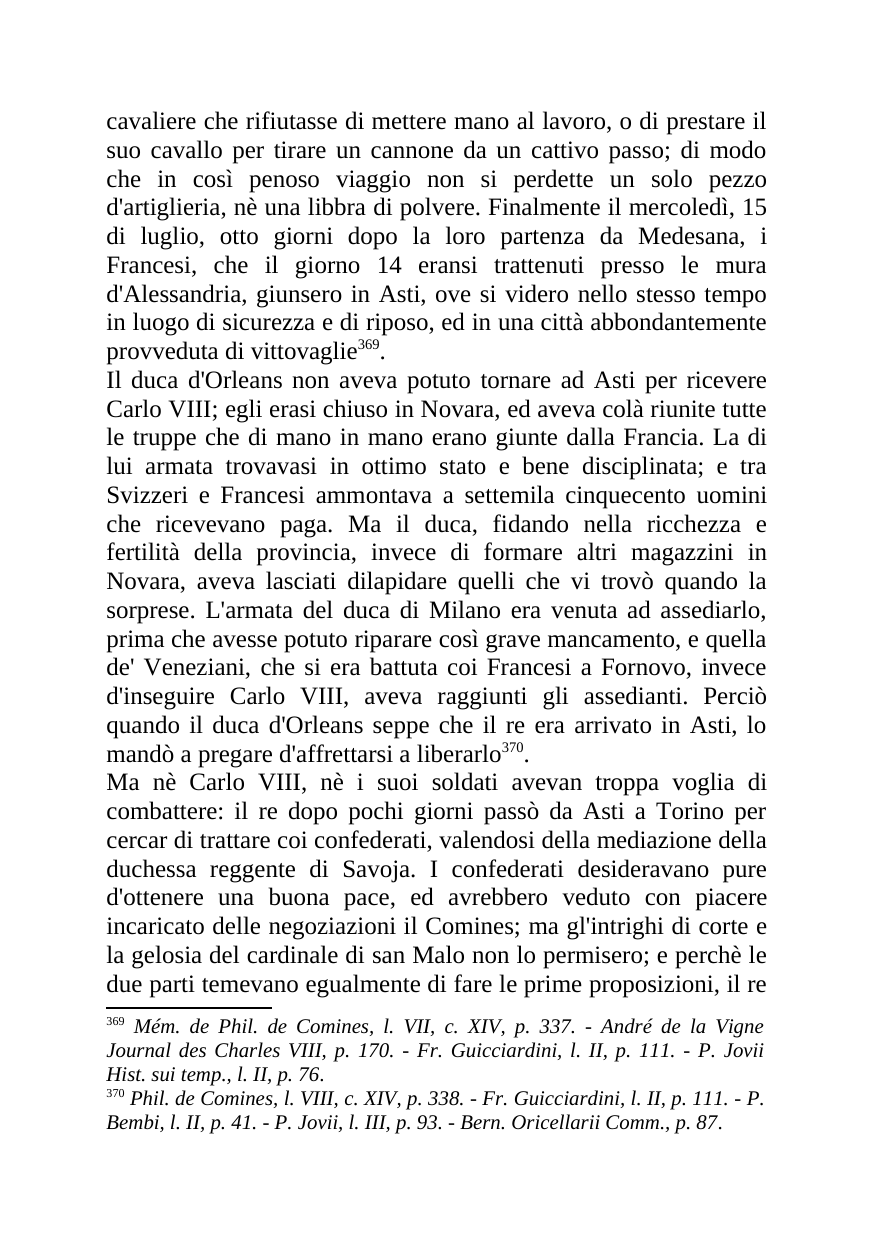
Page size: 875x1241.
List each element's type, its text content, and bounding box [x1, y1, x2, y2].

text Phil. de Comines, l. VIII, c. XIV, p. 338. - Fr. Guicciardini, l. II, p. 111. - P. Bembi, l. II, p. 41. - P. Jovii, l. III, p. 93. - Bern. Oricellarii Comm., p. 87. [106, 1086, 768, 1134]
text Il duca d'Orleans non aveva potuto tornare ad Asti per ricevere Carlo VIII; egli erasi chiuso in Novara, ed aveva colà riunite tutte le truppe che di mano in mano erano giunte dalla Francia. La di lui armata trovavasi in ottimo stato e bene disciplinata; e tra Svizzeri e Francesi ammontava a settemila cinquecento uomini che ricevevano paga. Ma il duca, fidando nella ricchezza e fertilità della provincia, invece di formare altri magazzini in Novara, aveva lasciati dilapidare quelli che vi trovò quando la sorprese. L'armata del duca di Milano era venuta ad assediarlo, prima che avesse potuto riparare così grave mancamento, e quella de' Veneziani, che si era battuta coi Francesi a Fornovo, invece d'inseguire Carlo VIII, aveva raggiunti gli assedianti. Perciò quando il duca d'Orleans seppe che il re era arrivato in Asti, lo mandò a pregare d'affrettarsi a liberarlo. [106, 365, 768, 767]
text Mém. de Phil. de Comines, l. VII, c. XIV, p. 337. - André de la Vigne Journal des Charles VIII, p. 170. - Fr. Guicciardini, l. II, p. 111. - P. Jovii Hist. sui temp., l. II, p. 76. [106, 1014, 768, 1086]
text cavaliere che rifiutasse di mettere mano al lavoro, o di prestare il suo cavallo per tirare un cannone da un cattivo passo; di modo che in così penoso viaggio non si perdette un solo pezzo d'artiglieria, nè una libbra di polvere. Finalmente il mercoledì, 15 di luglio, otto giorni dopo la loro partenza da Medesana, i Francesi, che il giorno 14 eransi trattenuti presso le mura d'Alessandria, giunsero in Asti, ove si videro nello stesso tempo in luogo di sicurezza e di riposo, ed in una città abbondantemente provveduta di vittovaglie. [106, 106, 768, 365]
text Ma nè Carlo VIII, nè i suoi soldati avevan troppa voglia di combattere: il re dopo pochi giorni passò da Asti a Torino per cercar di trattare coi confederati, valendosi della mediazione della duchessa reggente di Savoja. I confederati desideravano pure d'ottenere una buona pace, ed avrebbero veduto con piacere incaricato delle negoziazioni il Comines; ma gl'intrighi di corte e la gelosia del cardinale di san Malo non lo permisero; e perchè le due parti temevano egualmente di fare le prime proposizioni, il re [106, 767, 768, 997]
